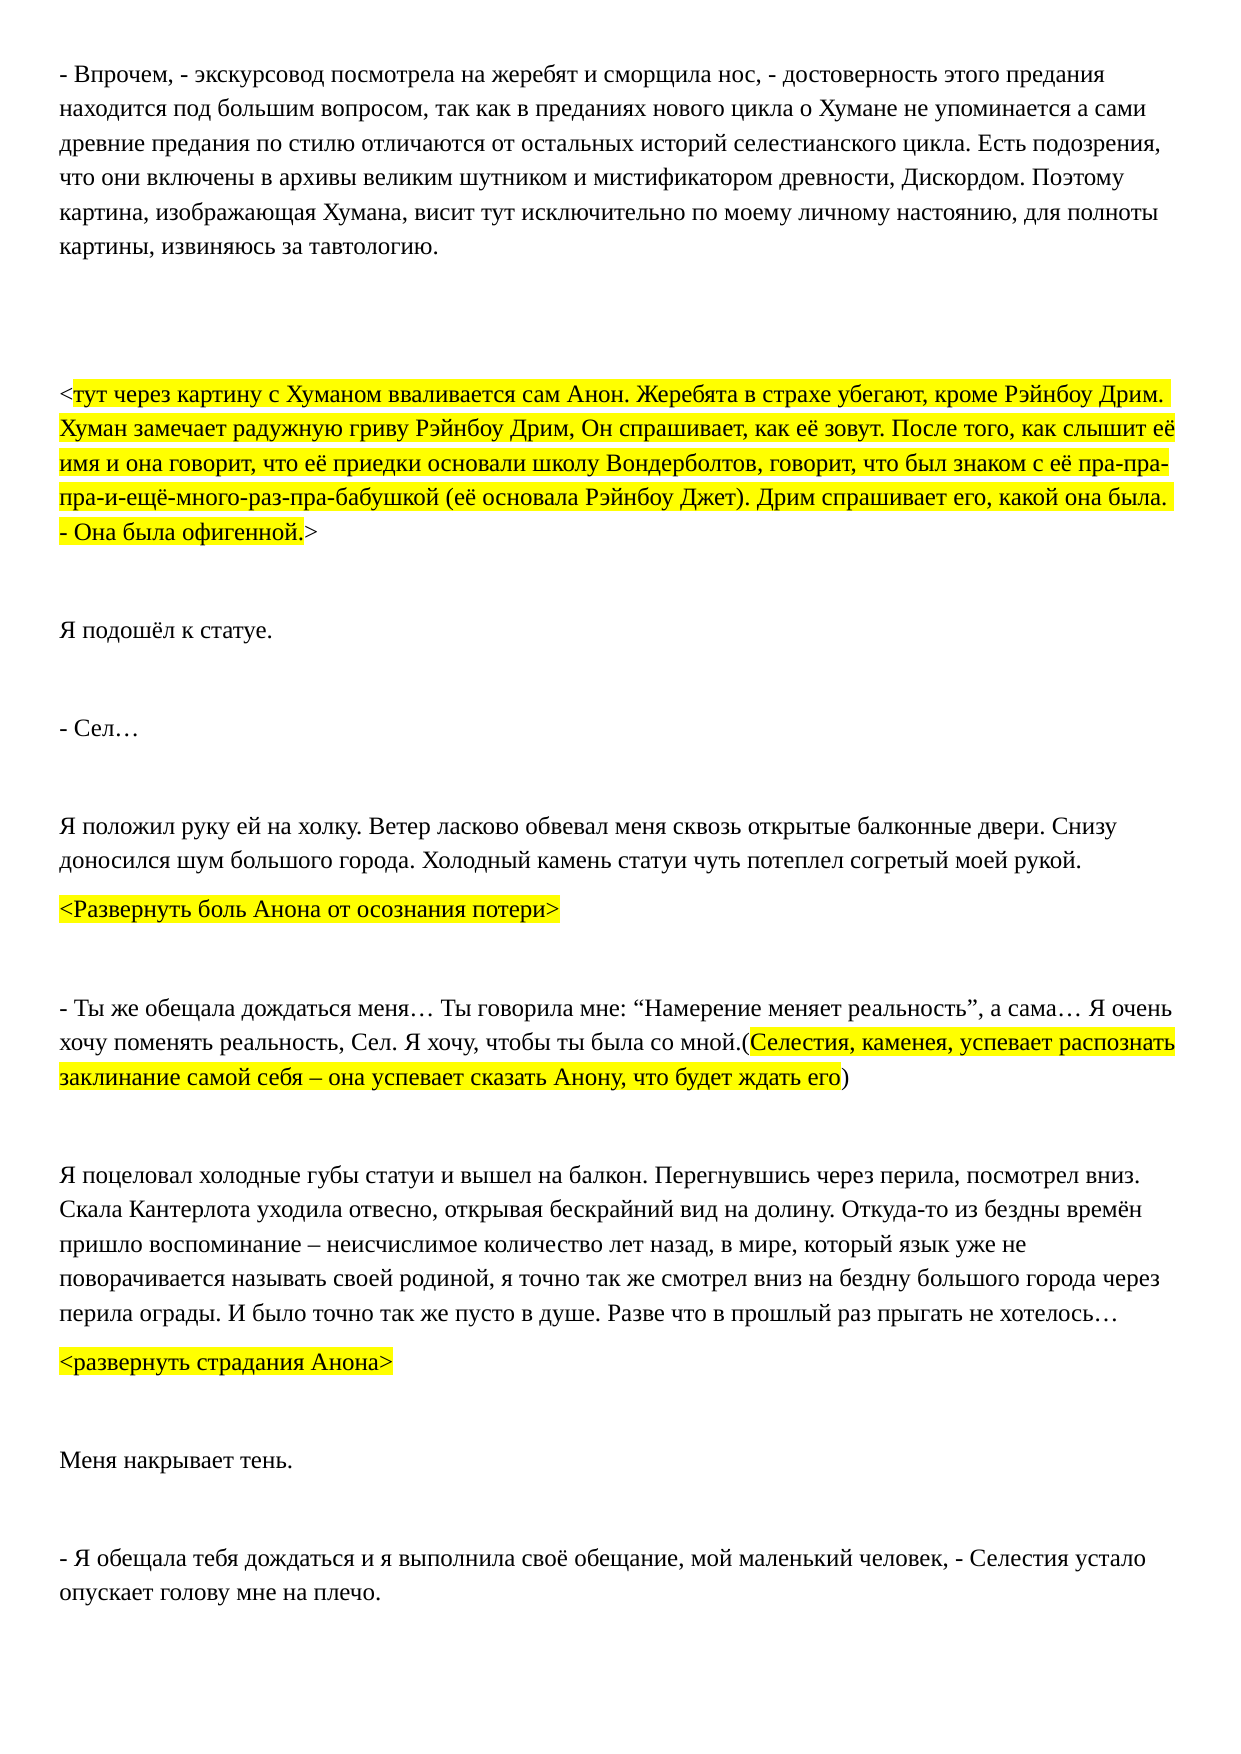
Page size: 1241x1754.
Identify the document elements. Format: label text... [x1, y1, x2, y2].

text <развернуть страдания Анона> [59, 1347, 1181, 1375]
text <Развернуть боль Анона от осознания потери> [59, 894, 1181, 923]
text Я поцеловал холодные губы статуи и вышел на балкон. Перегнувшись через перила, посмотрел вниз. Скала Кантерлота уходила отвесно, открывая бескрайний вид на долину. Откуда-то из бездны времён пришло воспоминание – неисчислимое количество лет назад, в мире, который язык уже не поворачивается называть своей родиной, я точно так же смотрел вниз на бездну большого города через перила ограды. И было точно так же пусто в душе. Разве что в прошлый раз прыгать не хотелось… [59, 1160, 1181, 1326]
text - Я обещала тебя дождаться и я выполнила своё обещание, мой маленький человек, - Селестия устало опускает голову мне на плечо. [59, 1543, 1181, 1606]
text Меня накрывает тень. [59, 1445, 1181, 1473]
text - Впрочем, - экскурсовод посмотрела на жеребят и сморщила нос, - достоверность этого предания находится под большим вопросом, так как в преданиях нового цикла о Хумане не упоминается а сами древние предания по стилю отличаются от остальных историй селестианского цикла. Есть подозрения, что они включены в архивы великим шутником и мистификатором древности, Дискордом. Поэтому картина, изображающая Хумана, висит тут исключительно по моему личному настоянию, для полноты картины, извиняюсь за тавтологию. [59, 59, 1181, 260]
text Я положил руку ей на холку. Ветер ласково обвевал меня сквозь открытые балконные двери. Снизу доносился шум большого города. Холодный камень статуи чуть потеплел согретый моей рукой. [59, 811, 1181, 874]
text - Сел… [59, 713, 1181, 742]
text Я подошёл к статуе. [59, 615, 1181, 643]
text <тут через картину с Хуманом вваливается сам Анон. Жеребята в страхе убегают, кроме Рэйнбоу Дрим. Хуман замечает радужную гриву Рэйнбоу Дрим, Он спрашивает, как её зовут. После того, как слышит её имя и она говорит, что её приедки основали школу Вондерболтов, говорит, что был знаком с её пра-пра-пра-и-ещё-много-раз-пра-бабушкой (её основала Рэйнбоу Джет). Дрим спрашивает его, какой она была. - Она была офигенной.> [59, 379, 1181, 545]
text - Ты же обещала дождаться меня… Ты говорила мне: “Намерение меняет реальность”, а сама… Я очень хочу поменять реальность, Сел. Я хочу, чтобы ты была со мной.(Селестия, каменея, успевает распознать заклинание самой себя – она успевает сказать Анону, что будет ждать его) [59, 993, 1181, 1090]
